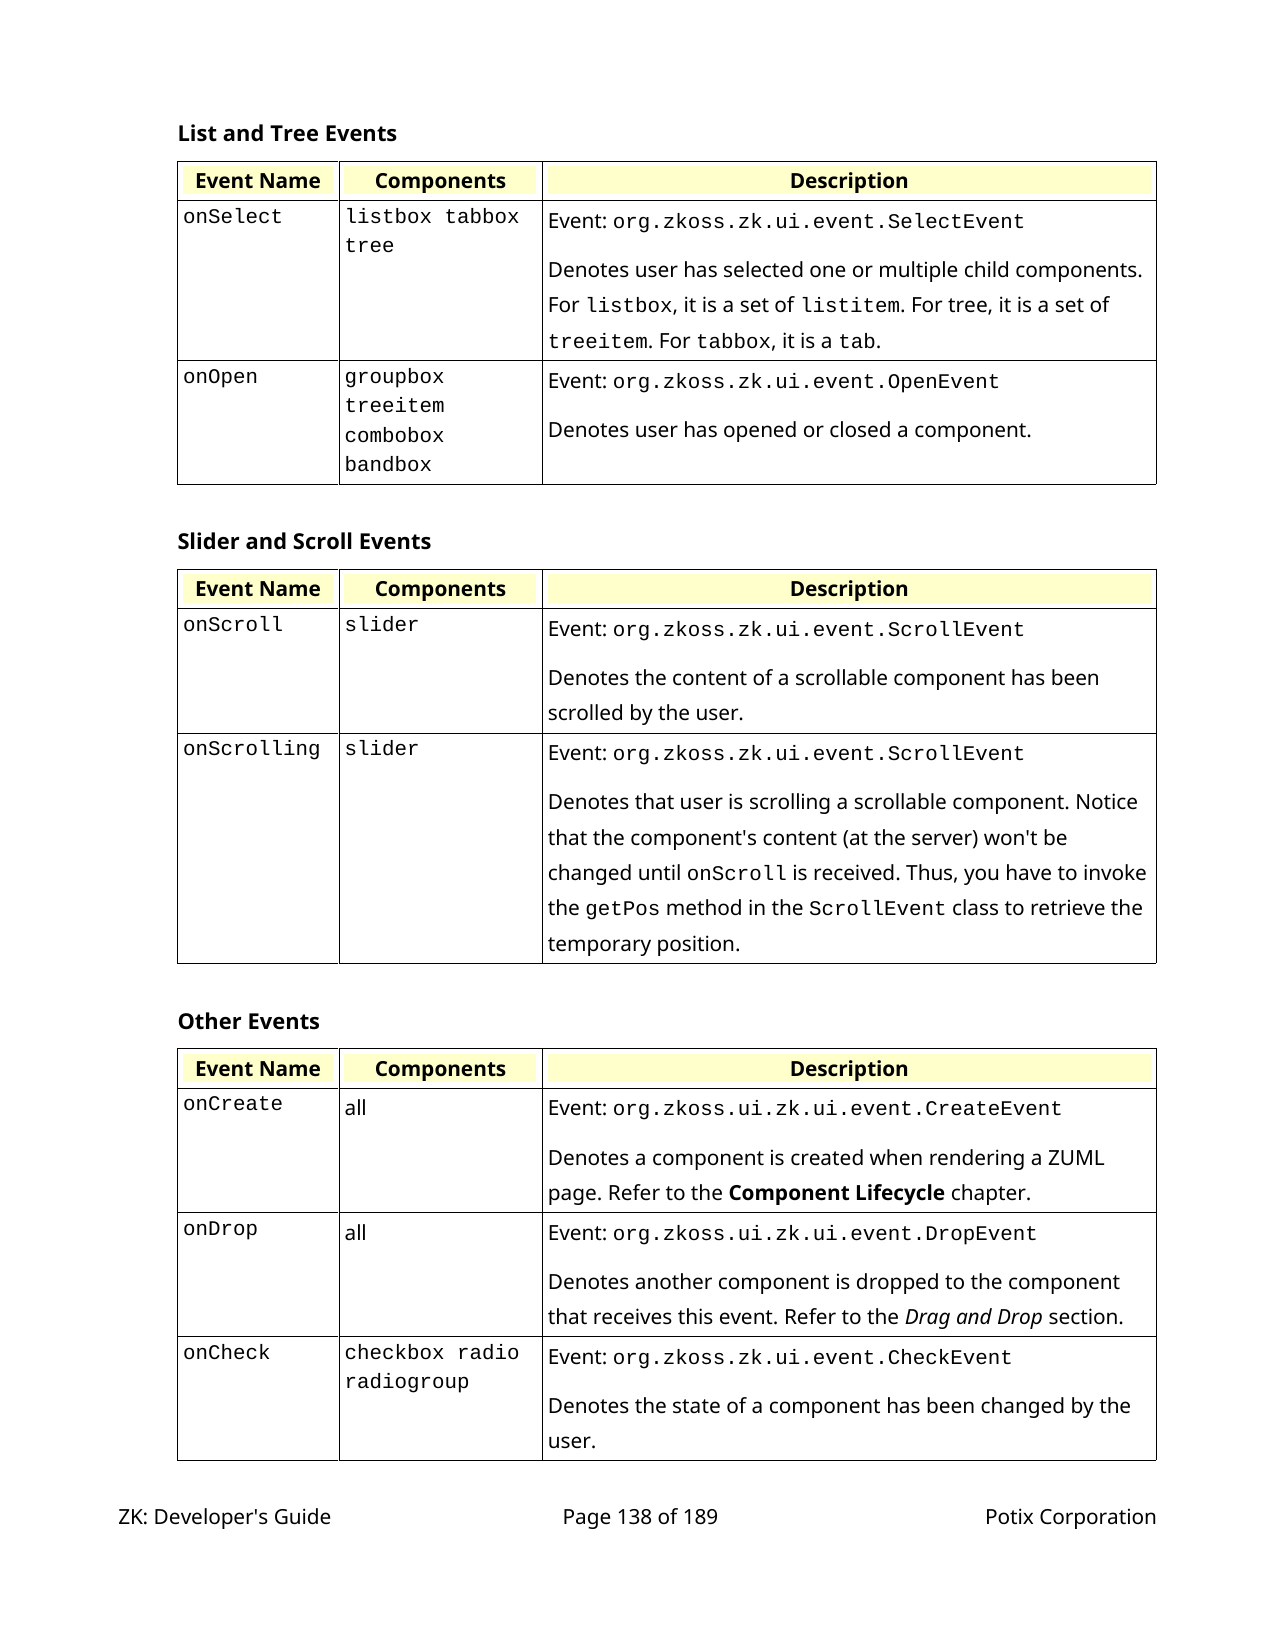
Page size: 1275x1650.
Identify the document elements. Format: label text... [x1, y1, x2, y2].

table_header Event Name [178, 1049, 338, 1088]
table_cell onScrolling [178, 734, 338, 963]
table_cell Event: org.zkoss.zk.ui.event.SelectEvent Denotes user has selected one or multiple child components. For listbox, it is a set of listitem. For tree, it is a set of treeitem. For tabbox, it is a tab. [543, 201, 1156, 360]
table_cell onCreate [178, 1089, 338, 1212]
table_cell Event: org.zkoss.zk.ui.event.OpenEvent Denotes user has opened or closed a component. [543, 361, 1156, 484]
table_cell Event: org.zkoss.zk.ui.event.ScrollEvent Denotes that user is scrolling a scrollable component. Notice that the component's content (at the server) won't be changed until onScroll is received. Thus, you have to invoke the getPos method in the ScrollEvent class to retrieve the temporary position. [543, 734, 1156, 963]
table_header Components [340, 162, 542, 200]
table_header Components [340, 570, 542, 608]
table_cell Event: org.zkoss.ui.zk.ui.event.CreateEvent Denotes a component is created when rendering a ZUML page. Refer to the Component Lifecycle chapter. [543, 1089, 1156, 1212]
table_cell checkbox radio radiogroup [340, 1337, 542, 1460]
table_cell onScroll [178, 609, 338, 733]
table_header Event Name [178, 570, 338, 608]
table_cell onOpen [178, 361, 338, 484]
table_cell Event: org.zkoss.zk.ui.event.ScrollEvent Denotes the content of a scrollable component has been scrolled by the user. [543, 609, 1156, 733]
subtitle Slider and Scroll Events [177, 526, 1157, 556]
table_cell all [340, 1213, 542, 1336]
table_cell onCheck [178, 1337, 338, 1460]
subtitle List and Tree Events [177, 118, 1157, 148]
table_cell slider [340, 609, 542, 733]
table_cell onDrop [178, 1213, 338, 1336]
table_cell listbox tabbox tree [340, 201, 542, 360]
table_header Description [543, 1049, 1156, 1088]
table_header Event Name [178, 162, 338, 200]
table_cell Event: org.zkoss.zk.ui.event.CheckEvent Denotes the state of a component has been changed by the user. [543, 1337, 1156, 1460]
table_header Description [543, 162, 1156, 200]
table_header Components [340, 1049, 542, 1088]
table_cell all [340, 1089, 542, 1212]
table_cell onSelect [178, 201, 338, 360]
subtitle Other Events [177, 1006, 1157, 1036]
table_header Description [543, 570, 1156, 608]
table_cell Event: org.zkoss.ui.zk.ui.event.DropEvent Denotes another component is dropped to the component that receives this event. Refer to the Drag and Drop section. [543, 1213, 1156, 1336]
table_cell groupbox treeitem combobox bandbox [340, 361, 542, 484]
table_cell slider [340, 734, 542, 963]
